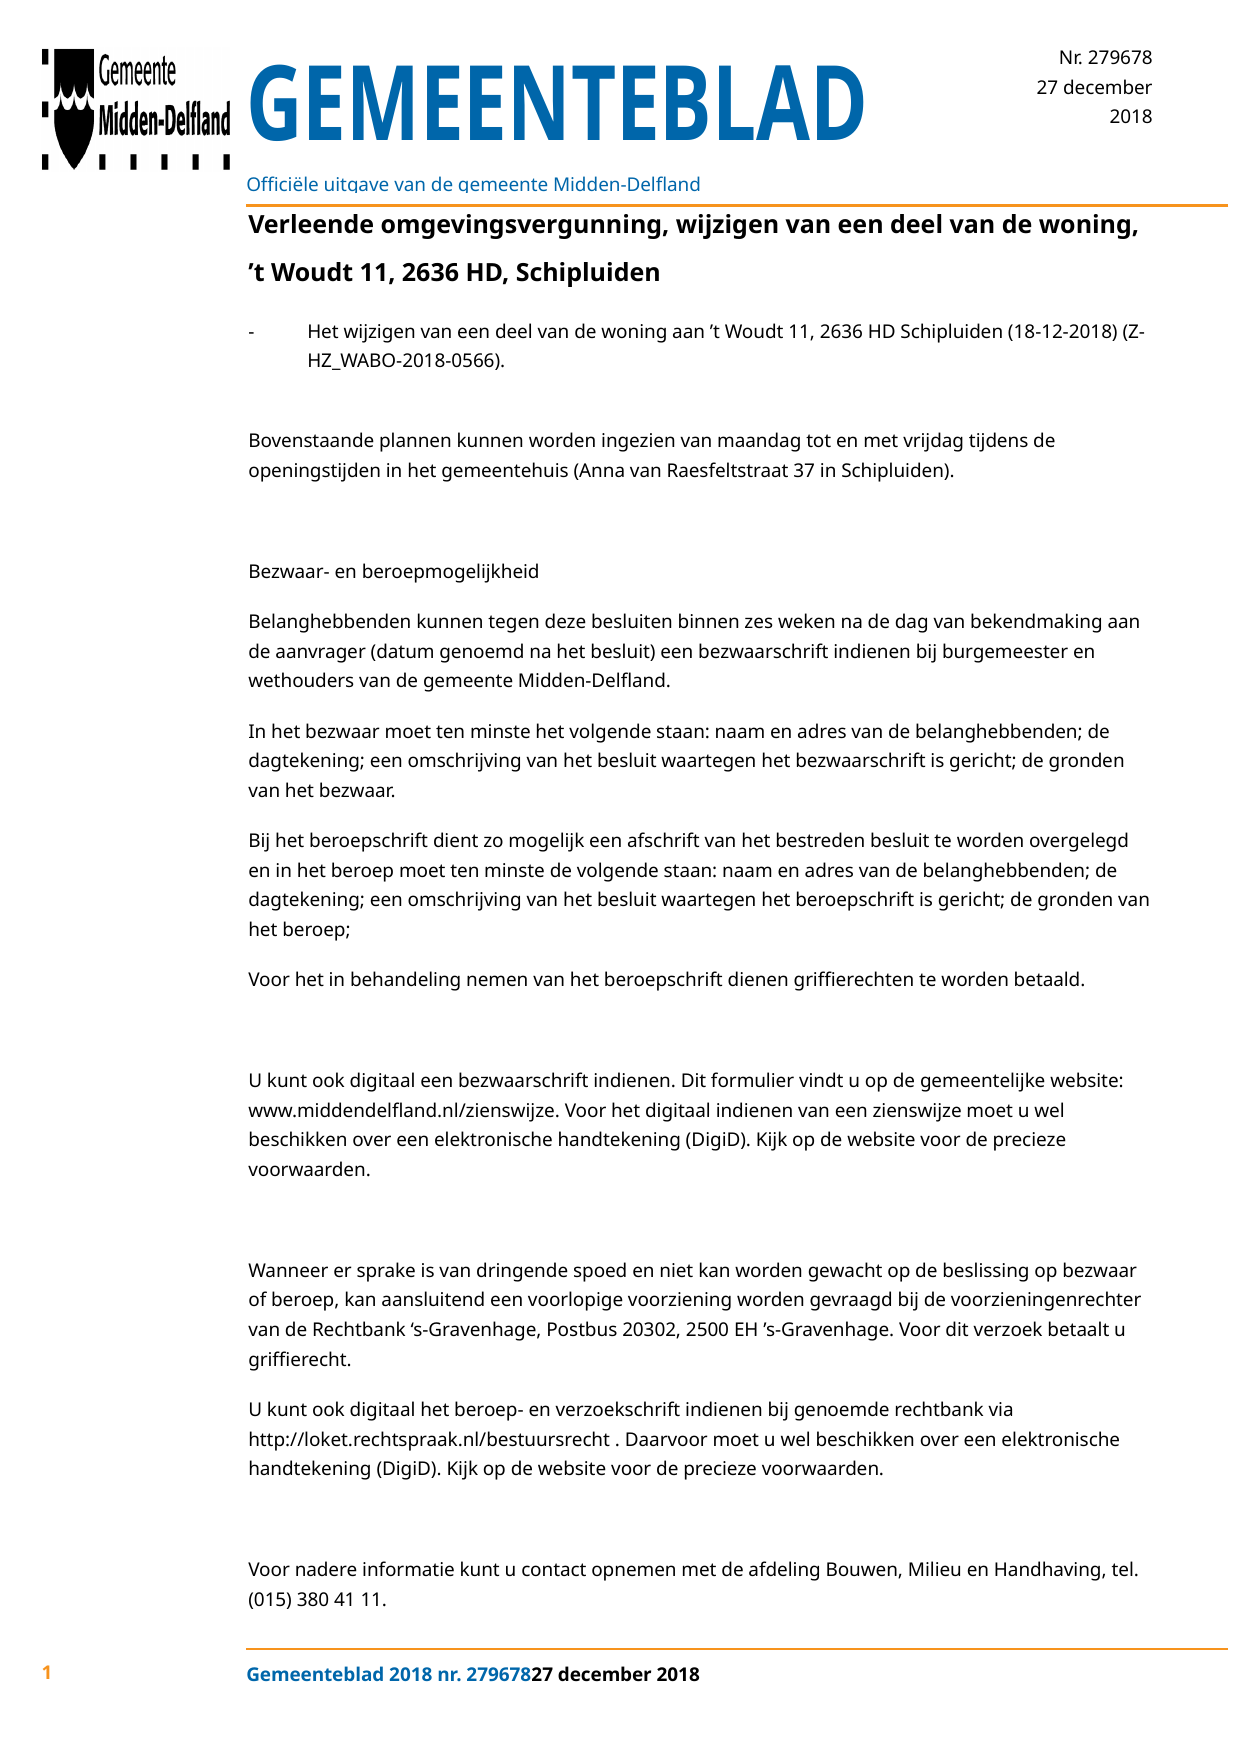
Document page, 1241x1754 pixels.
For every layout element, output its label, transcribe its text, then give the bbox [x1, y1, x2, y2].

text Bezwaar- en beroepmogelijkheid [248, 558, 1152, 584]
text Voor het in behandeling nemen van het beroepschrift dienen griffierechten te worden betaald. [248, 967, 1152, 992]
text U kunt ook digitaal een bezwaarschrift indienen. Dit formulier vindt u op de gemeentelijke website: www.middendelfland.nl/zienswijze. Voor het digitaal indienen van een zienswijze moet u wel beschikken over een elektronische handtekening (DigiD). Kijk op de website voor de precieze voorwaarden. [248, 1067, 1152, 1182]
text Bij het beroepschrift dient zo mogelijk een afschrift van het bestreden besluit te worden overgelegd en in het beroep moet ten minste de volgende staan: naam en adres van de belanghebbenden; de dagtekening; een omschrijving van het besluit waartegen het beroepschrift is gericht; de gronden van het beroep; [248, 827, 1152, 942]
text Verleende omgevingsvergunning, wijzigen van een deel van de woning, ’t Woudt 11, 2636 HD, Schipluiden [248, 207, 1152, 288]
list Het wijzigen van een deel van de woning aan ’t Woudt 11, 2636 HD Schipluiden (18-12-2018) (Z-HZ_WABO-2018-0566). [248, 318, 1152, 373]
text Voor nadere informatie kunt u contact opnemen met de afdeling Bouwen, Milieu en Handhaving, tel. (015) 380 41 11. [248, 1556, 1152, 1612]
text U kunt ook digitaal het beroep- en verzoekschrift indienen bij genoemde rechtbank via http://loket.rechtspraak.nl/bestuursrecht . Daarvoor moet u wel beschikken over een elektronische handtekening (DigiD). Kijk op de website voor de precieze voorwaarden. [248, 1396, 1152, 1481]
text In het bezwaar moet ten minste het volgende staan: naam en adres van de belanghebbenden; de dagtekening; een omschrijving van het besluit waartegen het bezwaarschrift is gericht; de gronden van het bezwaar. [248, 718, 1152, 803]
text Bovenstaande plannen kunnen worden ingezien van maandag tot en met vrijdag tijdens de openingstijden in het gemeentehuis (Anna van Raesfeltstraat 37 in Schipluiden). [248, 427, 1152, 483]
picture [41, 47, 231, 172]
text Belanghebbenden kunnen tegen deze besluiten binnen zes weken na de dag van bekendmaking aan de aanvrager (datum genoemd na het besluit) een bezwaarschrift indienen bij burgemeester en wethouders van de gemeente Midden-Delfland. [248, 608, 1152, 693]
text Wanneer er sprake is van dringende spoed en niet kan worden gewacht op de beslissing op bezwaar of beroep, kan aansluitend een voorlopige voorziening worden gevraagd bij de voorzieningenrechter van de Rechtbank ‘s-Gravenhage, Postbus 20302, 2500 EH ’s-Gravenhage. Voor dit verzoek betaalt u griffierecht. [248, 1257, 1152, 1372]
